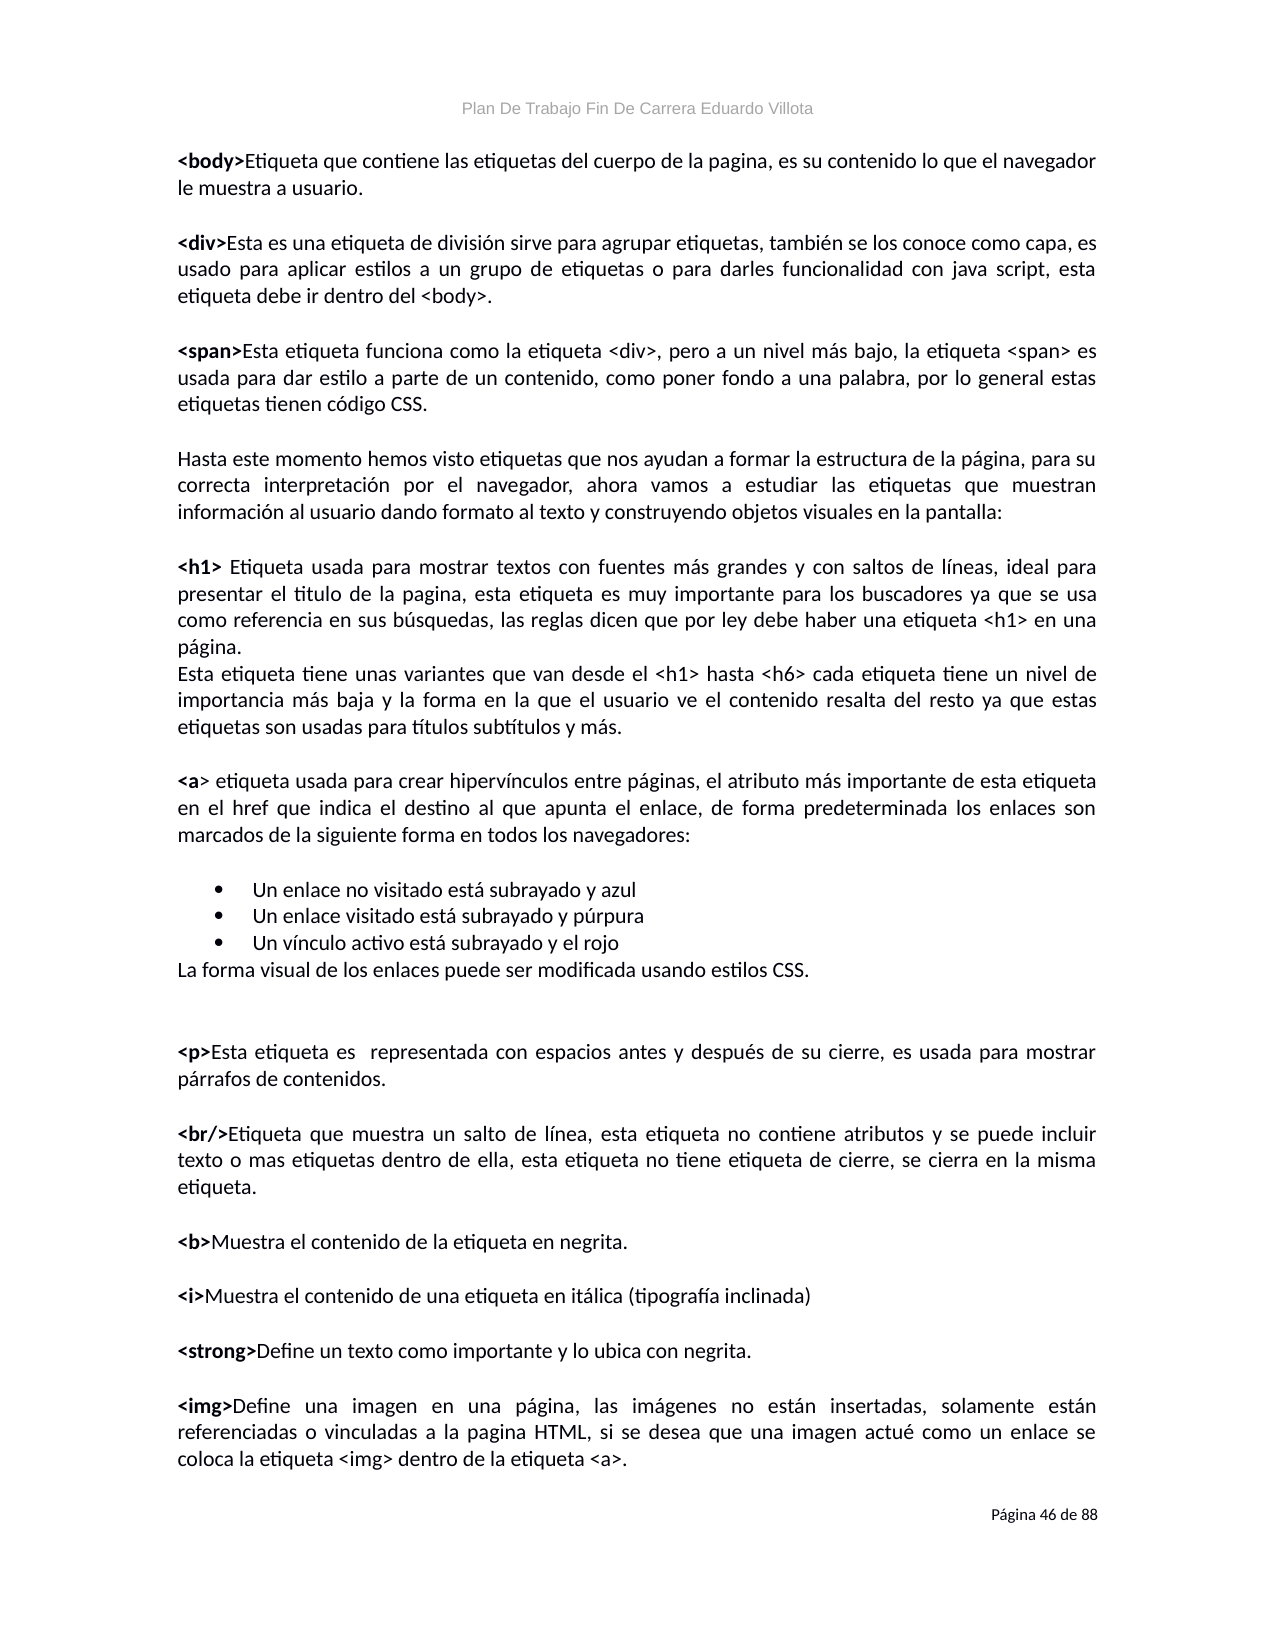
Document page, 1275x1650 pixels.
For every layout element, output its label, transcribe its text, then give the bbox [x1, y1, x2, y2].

text <span>Esta etiqueta funciona como la etiqueta <div>, pero a un nivel más bajo, la etiqueta <span> es usada para dar estilo a parte de un contenido, como poner fondo a una palabra, por lo general estas etiquetas tienen código CSS. [177, 337, 1098, 417]
text Hasta este momento hemos visto etiquetas que nos ayudan a formar la estructura de la página, para su correcta interpretación por el navegador, ahora vamos a estudiar las etiquetas que muestran información al usuario dando formato al texto y construyendo objetos visuales en la pantalla: [177, 445, 1098, 525]
text <p>Esta etiqueta es representada con espacios antes y después de su cierre, es usada para mostrar párrafos de contenidos. [177, 1038, 1098, 1092]
list Un vínculo activo está subrayado y el rojo [215, 929, 1098, 956]
text <div>Esta es una etiqueta de división sirve para agrupar etiquetas, también se los conoce como capa, es usado para aplicar estilos a un grupo de etiquetas o para darles funcionalidad con java script, esta etiqueta debe ir dentro del <body>. [177, 229, 1098, 309]
list Un enlace visitado está subrayado y púrpura [215, 902, 1098, 929]
text <img>Define una imagen en una página, las imágenes no están insertadas, solamente están referenciadas o vinculadas a la pagina HTML, si se desea que una imagen actué como un enlace se coloca la etiqueta <img> dentro de la etiqueta <a>. [177, 1392, 1098, 1472]
text <b>Muestra el contenido de la etiqueta en negrita. [177, 1228, 1098, 1254]
text <strong>Define un texto como importante y lo ubica con negrita. [177, 1337, 1098, 1364]
text <br/>Etiqueta que muestra un salto de línea, esta etiqueta no contiene atributos y se puede incluir texto o mas etiquetas dentro de ella, esta etiqueta no tiene etiqueta de cierre, se cierra en la misma etiqueta. [177, 1120, 1098, 1200]
text <body>Etiqueta que contiene las etiquetas del cuerpo de la pagina, es su contenido lo que el navegador le muestra a usuario. [177, 148, 1098, 201]
text <i>Muestra el contenido de una etiqueta en itálica (tipografía inclinada) [177, 1282, 1098, 1309]
text <a> etiqueta usada para crear hipervínculos entre páginas, el atributo más importante de esta etiqueta en el href que indica el destino al que apunta el enlace, de forma predeterminada los enlaces son marcados de la siguiente forma en todos los navegadores: [177, 768, 1098, 848]
list Un enlace no visitado está subrayado y azul [215, 876, 1098, 902]
text La forma visual de los enlaces puede ser modificada usando estilos CSS. [177, 956, 1098, 982]
text Esta etiqueta tiene unas variantes que van desde el <h1> hasta <h6> cada etiqueta tiene un nivel de importancia más baja y la forma en la que el usuario ve el contenido resalta del resto ya que estas etiquetas son usadas para títulos subtítulos y más. [177, 660, 1098, 740]
text <h1> Etiqueta usada para mostrar textos con fuentes más grandes y con saltos de líneas, ideal para presentar el titulo de la pagina, esta etiqueta es muy importante para los buscadores ya que se usa como referencia en sus búsquedas, las reglas dicen que por ley debe haber una etiqueta <h1> en una página. [177, 553, 1098, 660]
